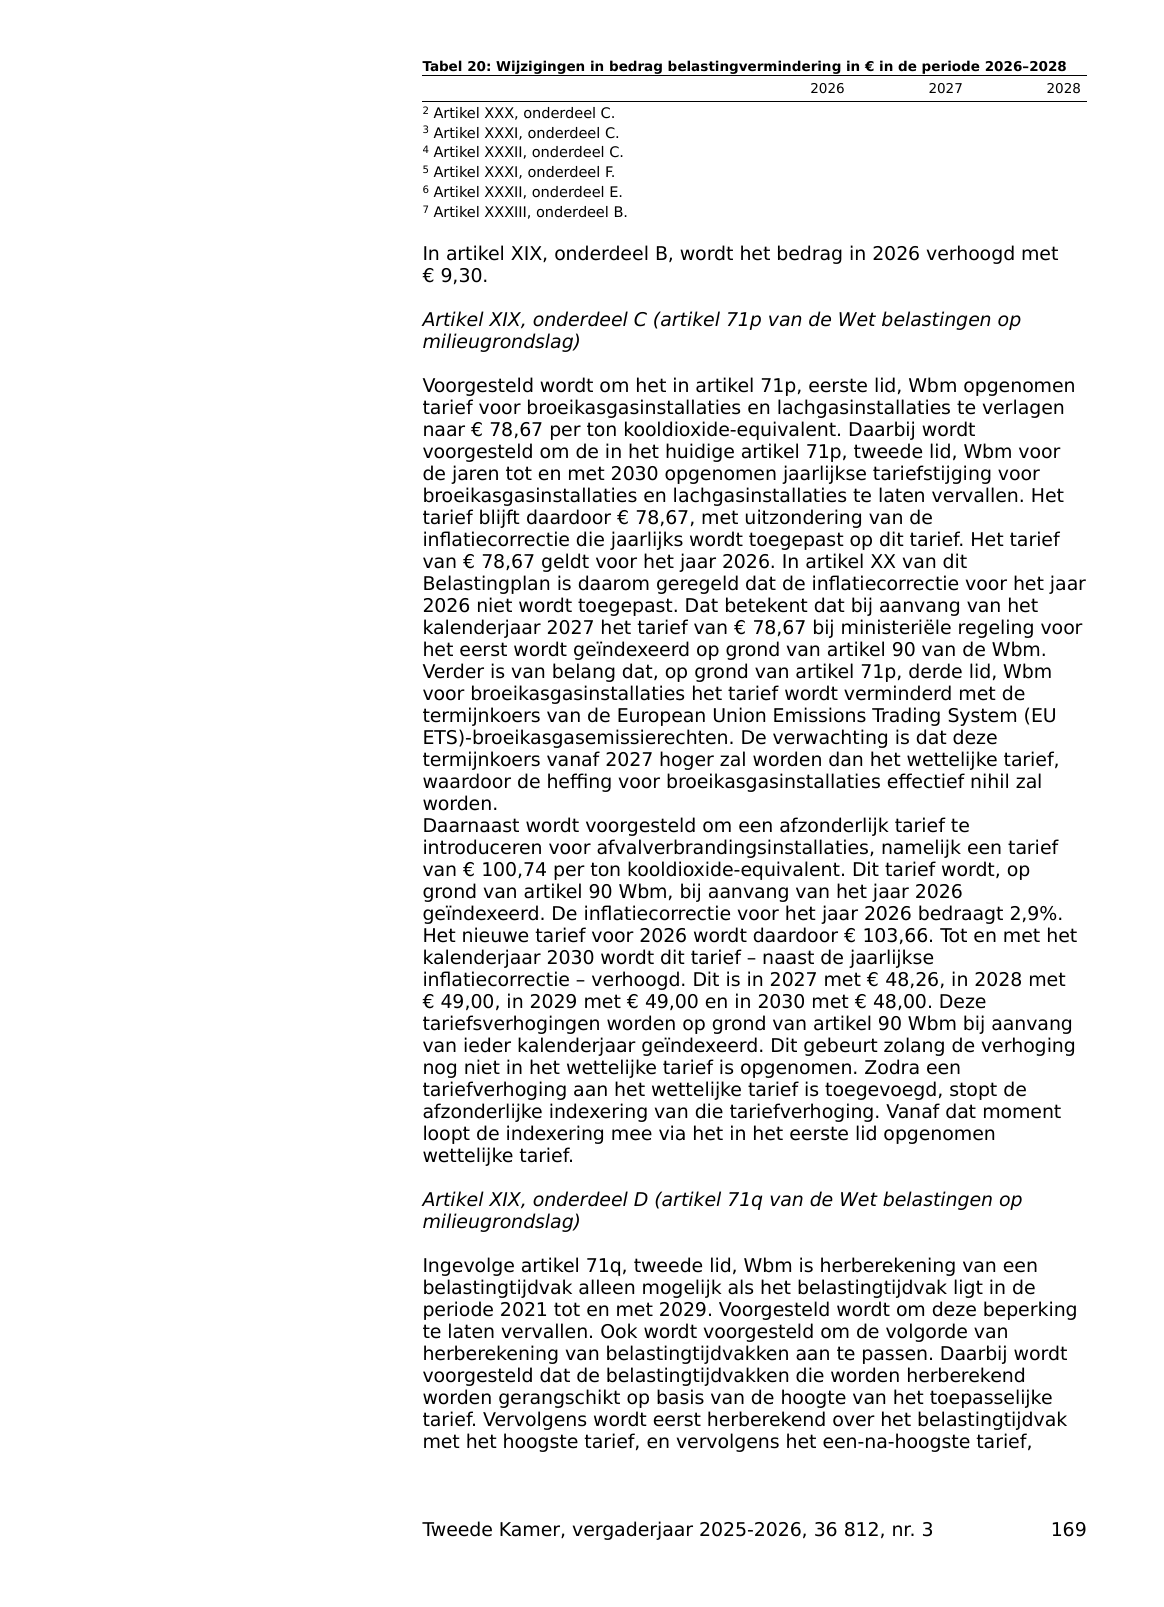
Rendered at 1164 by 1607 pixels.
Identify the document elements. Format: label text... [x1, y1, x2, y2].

text Daarnaast wordt voorgesteld om een afzonderlijk tarief te introduceren voor afvalverbrandingsinstallaties, namelijk een tarief van € 100,74 per ton kooldioxide-equivalent. Dit tarief wordt, op grond van artikel 90 Wbm, bij aanvang van het jaar 2026 geïndexeerd. De inflatiecorrectie voor het jaar 2026 bedraagt 2,9%. Het nieuwe tarief voor 2026 wordt daardoor € 103,66. Tot en met het kalenderjaar 2030 wordt dit tarief – naast de jaarlijkse inflatiecorrectie – verhoogd. Dit is in 2027 met € 48,26, in 2028 met € 49,00, in 2029 met € 49,00 en in 2030 met € 48,00. Deze tariefsverhogingen worden op grond van artikel 90 Wbm bij aanvang van ieder kalenderjaar geïndexeerd. Dit gebeurt zolang de verhoging nog niet in het wettelijke tarief is opgenomen. Zodra een tariefverhoging aan het wettelijke tarief is toegevoegd, stopt de afzonderlijke indexering van die tariefverhoging. Vanaf dat moment loopt de indexering mee via het in het eerste lid opgenomen wettelijke tarief. [422, 815, 1087, 1166]
subtitle Artikel XIX, onderdeel C (artikel 71p van de Wet belastingen op milieugrondslag) [422, 309, 1087, 353]
table_cell 2026 [732, 76, 850, 101]
table_header Tabel 20: Wijzigingen in bedrag belastingvermindering in € in de periode 2026–2028 [422, 59, 1087, 75]
table_cell [422, 76, 732, 101]
table_cell 2 Artikel XXX, onderdeel C. 3 Artikel XXXI, onderdeel C. 4 Artikel XXXII, onderdeel C. 5 Artikel XXXI, onderdeel F. 6 Artikel XXXII, onderdeel E. 7 Artikel XXXIII, onderdeel B. [422, 102, 1087, 221]
subtitle Artikel XIX, onderdeel D (artikel 71q van de Wet belastingen op milieugrondslag) [422, 1189, 1087, 1233]
text Voorgesteld wordt om het in artikel 71p, eerste lid, Wbm opgenomen tarief voor broeikasgasinstallaties en lachgasinstallaties te verlagen naar € 78,67 per ton kooldioxide-equivalent. Daarbij wordt voorgesteld om de in het huidige artikel 71p, tweede lid, Wbm voor de jaren tot en met 2030 opgenomen jaarlijkse tariefstijging voor broeikasgasinstallaties en lachgasinstallaties te laten vervallen. Het tarief blijft daardoor € 78,67, met uitzondering van de inflatiecorrectie die jaarlijks wordt toegepast op dit tarief. Het tarief van € 78,67 geldt voor het jaar 2026. In artikel XX van dit Belastingplan is daarom geregeld dat de inflatiecorrectie voor het jaar 2026 niet wordt toegepast. Dat betekent dat bij aanvang van het kalenderjaar 2027 het tarief van € 78,67 bij ministeriële regeling voor het eerst wordt geïndexeerd op grond van artikel 90 van de Wbm. [422, 375, 1087, 661]
text In artikel XIX, onderdeel B, wordt het bedrag in 2026 verhoogd met € 9,30. [422, 243, 1087, 287]
table_cell 2027 [850, 76, 968, 101]
table_cell 2028 [969, 76, 1087, 101]
text Ingevolge artikel 71q, tweede lid, Wbm is herberekening van een belastingtijdvak alleen mogelijk als het belastingtijdvak ligt in de periode 2021 tot en met 2029. Voorgesteld wordt om deze beperking te laten vervallen. Ook wordt voorgesteld om de volgorde van herberekening van belastingtijdvakken aan te passen. Daarbij wordt voorgesteld dat de belastingtijdvakken die worden herberekend worden gerangschikt op basis van de hoogte van het toepasselijke tarief. Vervolgens wordt eerst herberekend over het belastingtijdvak met het hoogste tarief, en vervolgens het een-na-hoogste tarief, [422, 1255, 1087, 1453]
text Verder is van belang dat, op grond van artikel 71p, derde lid, Wbm voor broeikasgasinstallaties het tarief wordt verminderd met de termijnkoers van de European Union Emissions Trading System (EU ETS)-broeikasgasemissierechten. De verwachting is dat deze termijnkoers vanaf 2027 hoger zal worden dan het wettelijke tarief, waardoor de heffing voor broeikasgasinstallaties effectief nihil zal worden. [422, 661, 1087, 815]
